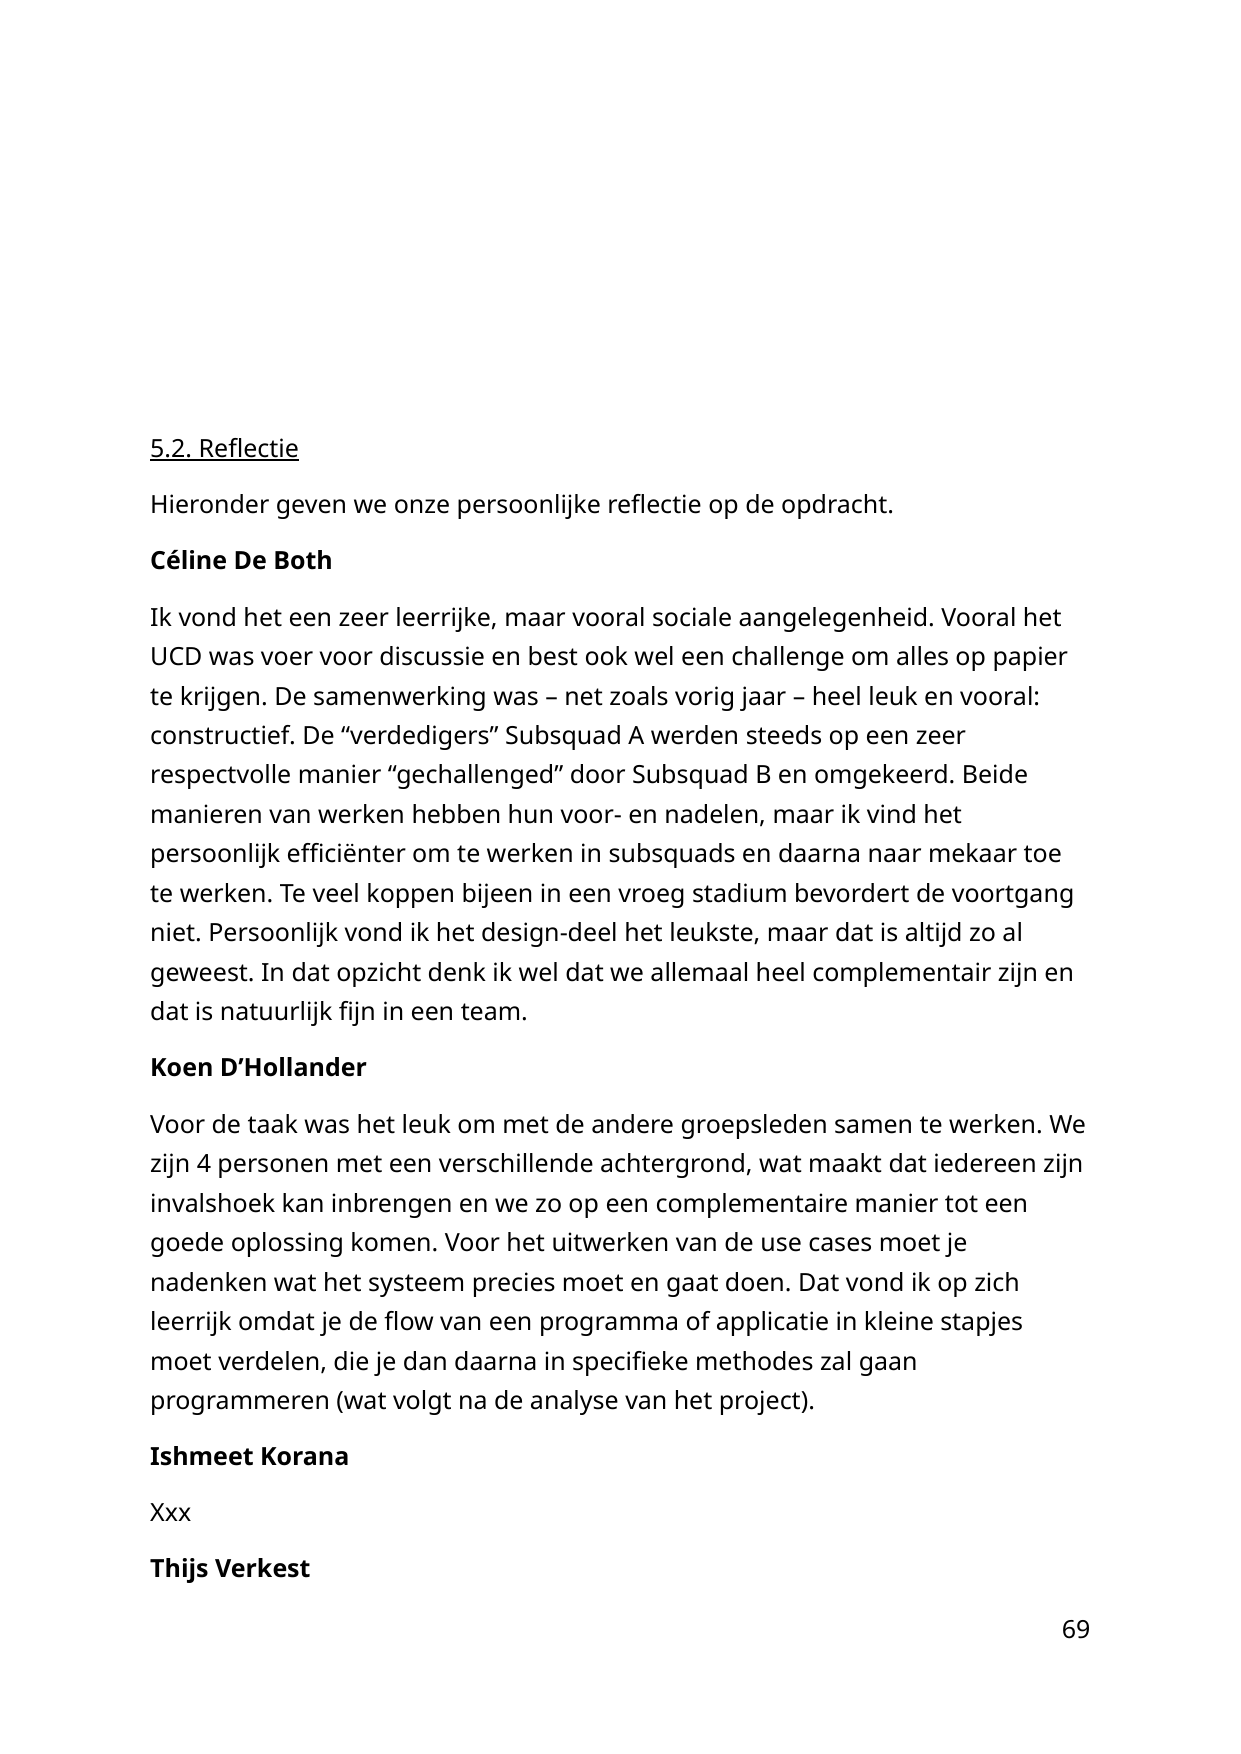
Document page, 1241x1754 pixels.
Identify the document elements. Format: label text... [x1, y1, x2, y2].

text Céline De Both [150, 543, 1090, 577]
text Koen D’Hollander [150, 1050, 1090, 1084]
text Ik vond het een zeer leerrijke, maar vooral sociale aangelegenheid. Vooral het UCD was voer voor discussie en best ook wel een challenge om alles op papier te krijgen. De samenwerking was – net zoals vorig jaar – heel leuk en vooral: constructief. De “verdedigers” Subsquad A werden steeds op een zeer respectvolle manier “gechallenged” door Subsquad B en omgekeerd. Beide manieren van werken hebben hun voor- en nadelen, maar ik vind het persoonlijk efficiënter om te werken in subsquads en daarna naar mekaar toe te werken. Te veel koppen bijeen in een vroeg stadium bevordert de voortgang niet. Persoonlijk vond ik het design-deel het leukste, maar dat is altijd zo al geweest. In dat opzicht denk ik wel dat we allemaal heel complementair zijn en dat is natuurlijk fijn in een team. [150, 599, 1090, 1028]
text Thijs Verkest [150, 1551, 1090, 1585]
text Hieronder geven we onze persoonlijke reflectie op de opdracht. [150, 487, 1090, 521]
text Ishmeet Korana [150, 1439, 1090, 1473]
text Voor de taak was het leuk om met de andere groepsleden samen te werken. We zijn 4 personen met een verschillende achtergrond, wat maakt dat iedereen zijn invalshoek kan inbrengen en we zo op een complementaire manier tot een goede oplossing komen. Voor het uitwerken van de use cases moet je nadenken wat het systeem precies moet en gaat doen. Dat vond ik op zich leerrijk omdat je de flow van een programma of applicatie in kleine stapjes moet verdelen, die je dan daarna in specifieke methodes zal gaan programmeren (wat volgt na de analyse van het project). [150, 1106, 1090, 1417]
text 5.2. Reflectie [150, 431, 1090, 465]
text Xxx [150, 1495, 1090, 1529]
